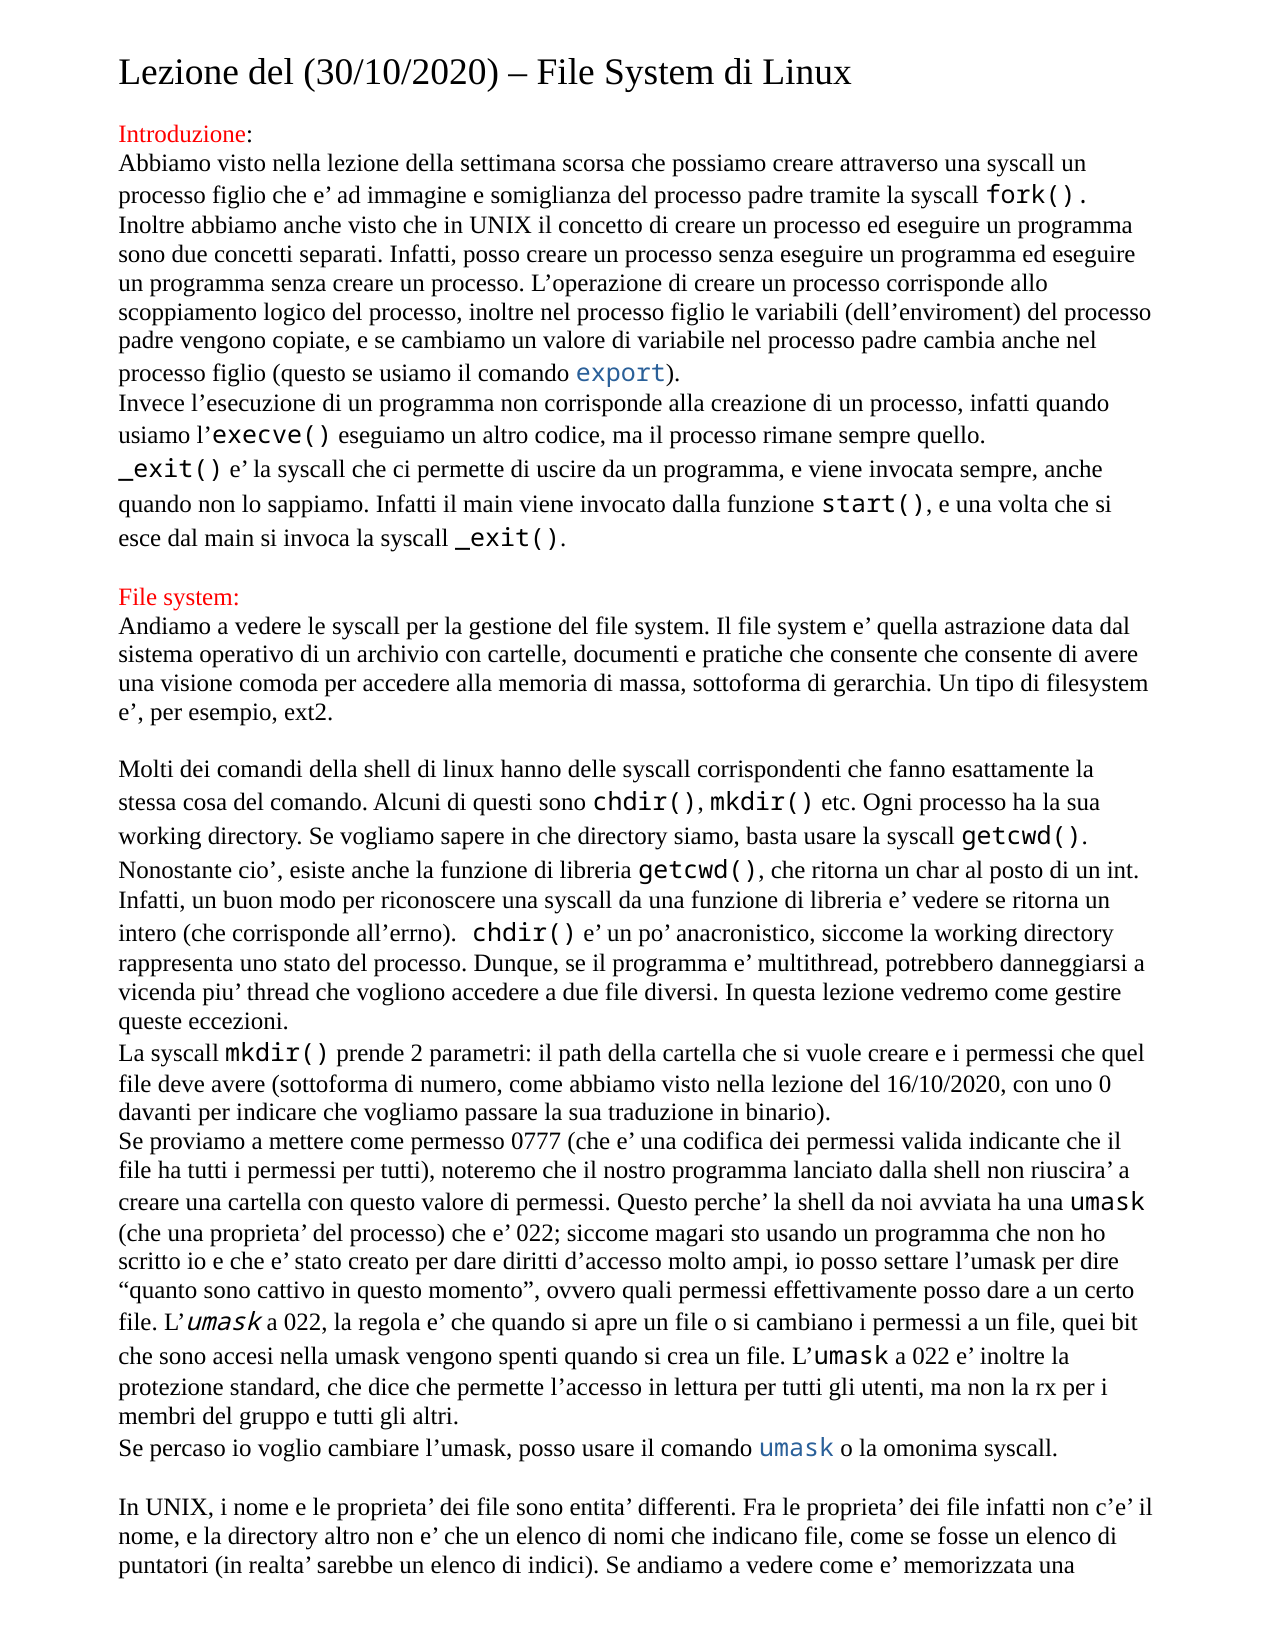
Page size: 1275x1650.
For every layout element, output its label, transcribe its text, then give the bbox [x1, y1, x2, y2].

text Abbiamo visto nella lezione della settimana scorsa che possiamo creare attraverso una syscall un processo figlio che e’ ad immagine e somiglianza del processo padre tramite la syscall fork(). Inoltre abbiamo anche visto che in UNIX il concetto di creare un processo ed eseguire un programma sono due concetti separati. Infatti, posso creare un processo senza eseguire un programma ed eseguire un programma senza creare un processo. L’operazione di creare un processo corrisponde allo scoppiamento logico del processo, inoltre nel processo figlio le variabili (dell’enviroment) del processo padre vengono copiate, e se cambiamo un valore di variabile nel processo padre cambia anche nel processo figlio (questo se usiamo il comando export). [118, 148, 1157, 388]
text Introduzione: [118, 119, 1157, 148]
text Se proviamo a mettere come permesso 0777 (che e’ una codifica dei permessi valida indicante che il file ha tutti i permessi per tutti), noteremo che il nostro programma lanciato dalla shell non riuscira’ a creare una cartella con questo valore di permessi. Questo perche’ la shell da noi avviata ha una umask [118, 1126, 1157, 1218]
text Lezione del (30/10/2020) – File System di Linux [118, 49, 1157, 93]
text Molti dei comandi della shell di linux hanno delle syscall corrispondenti che fanno esattamente la stessa cosa del comando. Alcuni di questi sono chdir(), mkdir() etc. Ogni processo ha la sua working directory. Se vogliamo sapere in che directory siamo, basta usare la syscall getcwd(). Nonostante cio’, esiste anche la funzione di libreria getcwd(), che ritorna un char al posto di un int. Infatti, un buon modo per riconoscere una syscall da una funzione di libreria e’ vedere se ritorna un intero (che corrisponde all’errno). chdir() e’ un po’ anacronistico, siccome la working directory rappresenta uno stato del processo. Dunque, se il programma e’ multithread, potrebbero danneggiarsi a vicenda piu’ thread che vogliono accedere a due file diversi. In questa lezione vedremo come gestire queste eccezioni. [118, 754, 1157, 1034]
text Invece l’esecuzione di un programma non corrisponde alla creazione di un processo, infatti quando usiamo l’execve() eseguiamo un altro codice, ma il processo rimane sempre quello. [118, 388, 1157, 451]
text In UNIX, i nome e le proprieta’ dei file sono entita’ differenti. Fra le proprieta’ dei file infatti non c’e’ il nome, e la directory altro non e’ che un elenco di nomi che indicano file, come se fosse un elenco di puntatori (in realta’ sarebbe un elenco di indici). Se andiamo a vedere come e’ memorizzata una [118, 1492, 1157, 1579]
text Andiamo a vedere le syscall per la gestione del file system. Il file system e’ quella astrazione data dal sistema operativo di un archivio con cartelle, documenti e pratiche che consente che consente di avere una visione comoda per accedere alla memoria di massa, sottoforma di gerarchia. Un tipo di filesystem e’, per esempio, ext2. [118, 611, 1157, 726]
text (che una proprieta’ del processo) che e’ 022; siccome magari sto usando un programma che non ho scritto io e che e’ stato creato per dare diritti d’accesso molto ampi, io posso settare l’umask per dire “quanto sono cattivo in questo momento”, ovvero quali permessi effettivamente posso dare a un certo file. L’umask a 022, la regola e’ che quando si apre un file o si cambiano i permessi a un file, quei bit che sono accesi nella umask vengono spenti quando si crea un file. L’umask a 022 e’ inoltre la protezione standard, che dice che permette l’accesso in lettura per tutti gli utenti, ma non la rx per i membri del gruppo e tutti gli altri. [118, 1218, 1157, 1429]
text _exit() e’ la syscall che ci permette di uscire da un programma, e viene invocata sempre, anche quando non lo sappiamo. Infatti il main viene invocato dalla funzione start(), e una volta che si esce dal main si invoca la syscall _exit(). [118, 451, 1157, 553]
text Se percaso io voglio cambiare l’umask, posso usare il comando umask o la omonima syscall. [118, 1429, 1157, 1464]
text La syscall mkdir() prende 2 parametri: il path della cartella che si vuole creare e i permessi che quel file deve avere (sottoforma di numero, come abbiamo visto nella lezione del 16/10/2020, con uno 0 davanti per indicare che vogliamo passare la sua traduzione in binario). [118, 1034, 1157, 1126]
text File system: [118, 582, 1157, 611]
